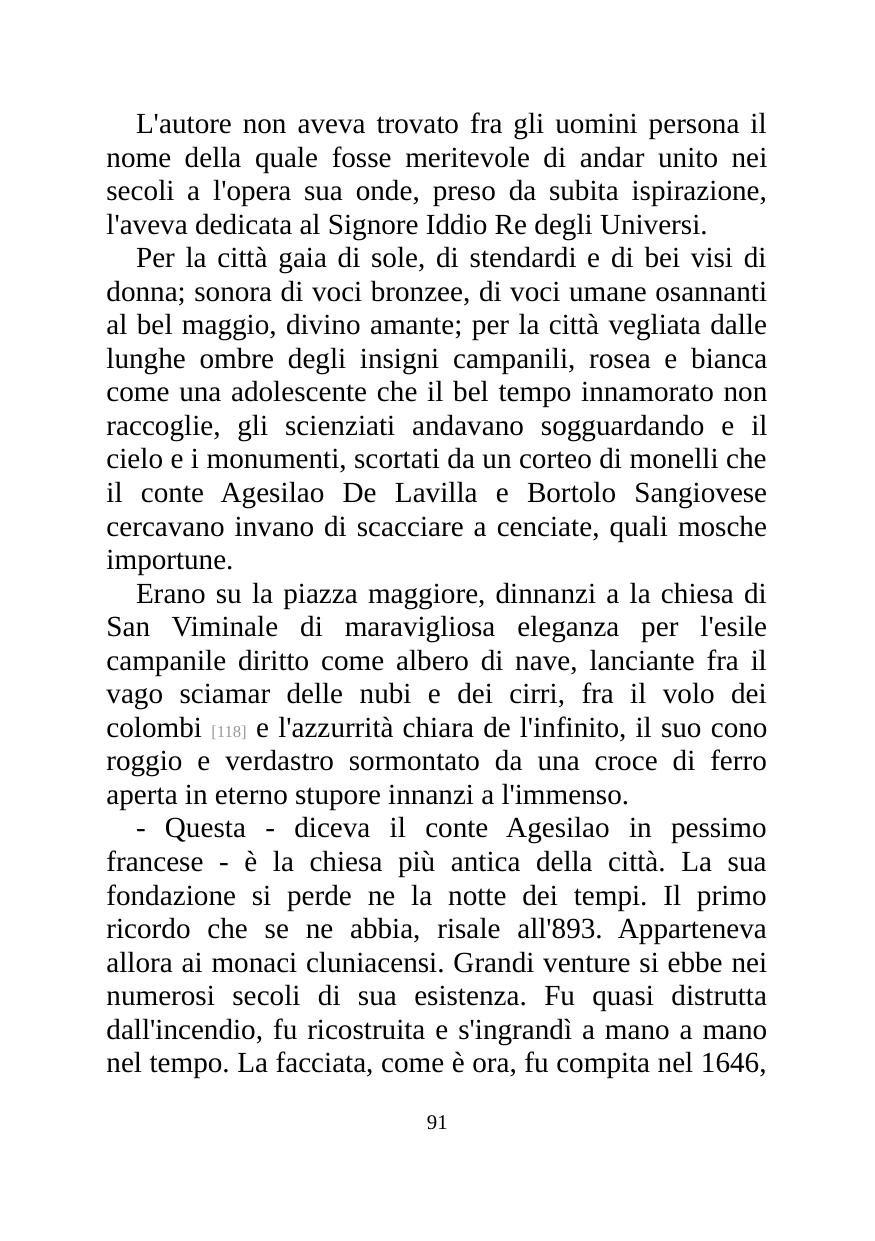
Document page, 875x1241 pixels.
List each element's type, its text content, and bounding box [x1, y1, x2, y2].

text - Questa - diceva il conte Agesilao in pessimo francese - è la chiesa più antica della città. La sua fondazione si perde ne la notte dei tempi. Il primo ricordo che se ne abbia, risale all'893. Apparteneva allora ai monaci cluniacensi. Grandi venture si ebbe nei numerosi secoli di sua esistenza. Fu quasi distrutta dall'incendio, fu ricostruita e s'ingrandì a mano a mano nel tempo. La facciata, come è ora, fu compita nel 1646, [106, 811, 768, 1079]
text Per la città gaia di sole, di stendardi e di bei visi di donna; sonora di voci bronzee, di voci umane osannanti al bel maggio, divino amante; per la città vegliata dalle lunghe ombre degli insigni campanili, rosea e bianca come una adolescente che il bel tempo innamorato non raccoglie, gli scienziati andavano sogguardando e il cielo e i monumenti, scortati da un corteo di monelli che il conte Agesilao De Lavilla e Bortolo Sangiovese cercavano invano di scacciare a cenciate, quali mosche importune. [106, 240, 768, 576]
text Erano su la piazza maggiore, dinnanzi a la chiesa di San Viminale di maravigliosa eleganza per l'esile campanile diritto come albero di nave, lanciante fra il vago sciamar delle nubi e dei cirri, fra il volo dei colombi [118] e l'azzurrità chiara de l'infinito, il suo cono roggio e verdastro sormontato da una croce di ferro aperta in eterno stupore innanzi a l'immenso. [106, 576, 768, 811]
text L'autore non aveva trovato fra gli uomini persona il nome della quale fosse meritevole di andar unito nei secoli a l'opera sua onde, preso da subita ispirazione, l'aveva dedicata al Signore Iddio Re degli Universi. [106, 106, 768, 240]
